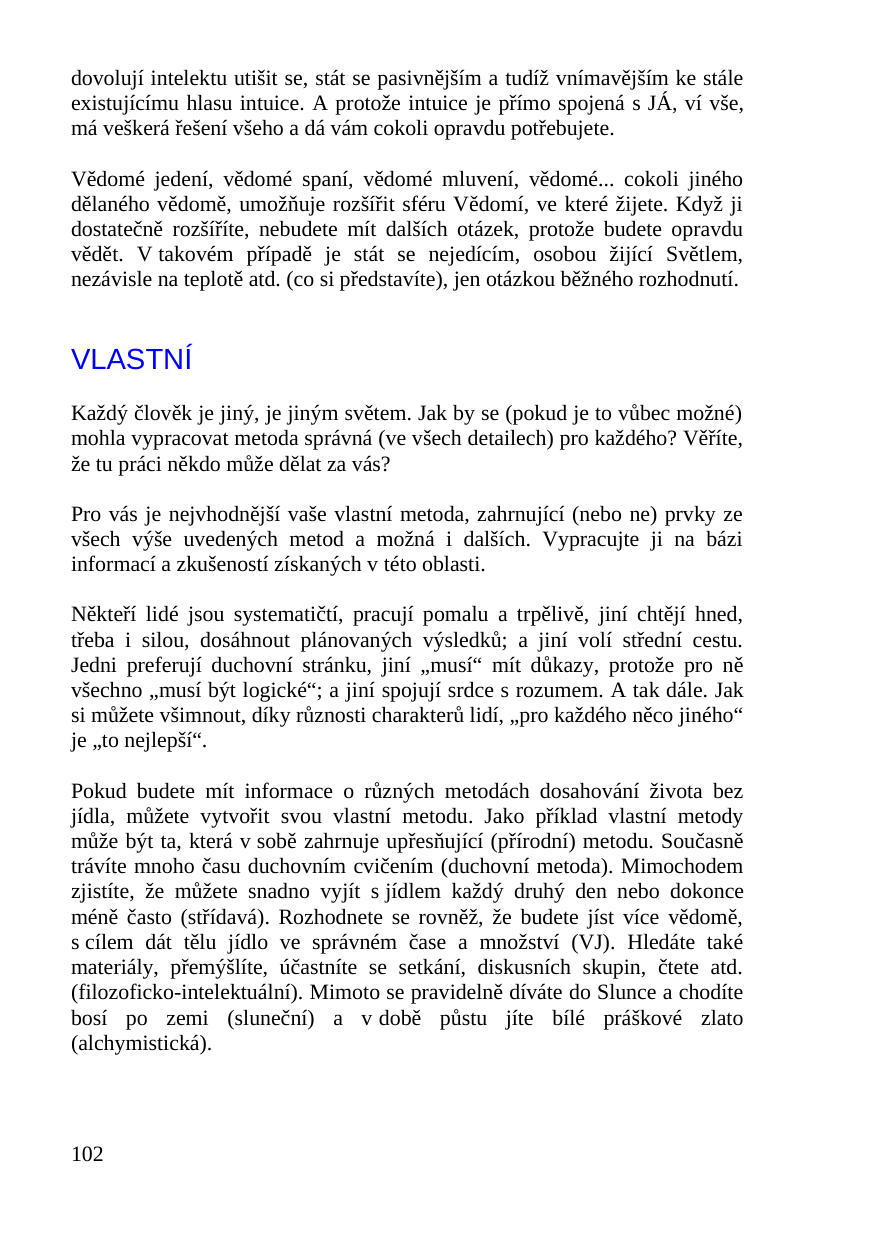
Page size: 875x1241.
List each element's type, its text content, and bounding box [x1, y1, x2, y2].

text Pro vás je nejvhodnější vaše vlastní metoda, zahrnující (nebo ne) prvky ze všech výše uvedených metod a možná i dalších. Vypracujte ji na bázi informací a zkušeností získaných v této oblasti. [71, 501, 744, 576]
text Pokud budete mít informace o různých metodách dosahování života bez jídla, můžete vytvořit svou vlastní metodu. Jako příklad vlastní metody může být ta, která v sobě zahrnuje upřesňující (přírodní) metodu. Současně trávíte mnoho času duchovním cvičením (duchovní metoda). Mimochodem zjistíte, že můžete snadno vyjít s jídlem každý druhý den nebo dokonce méně často (střídavá). Rozhodnete se rovněž, že budete jíst více vědomě, s cílem dát tělu jídlo ve správném čase a množství (VJ). Hledáte také materiály, přemýšlíte, účastníte se setkání, diskusních skupin, čtete atd. (filozoficko-intelektuální). Mimoto se pravidelně díváte do Slunce a chodíte bosí po zemi (sluneční) a v době půstu jíte bílé práškové zlato (alchymistická). [71, 778, 744, 1055]
text Někteří lidé jsou systematičtí, pracují pomalu a trpělivě, jiní chtějí hned, třeba i silou, dosáhnout plánovaných výsledků; a jiní volí střední cestu. Jedni preferují duchovní stránku, jiní „musí“ mít důkazy, protože pro ně všechno „musí být logické“; a jiní spojují srdce s rozumem. A tak dále. Jak si můžete všimnout, díky různosti charakterů lidí, „pro každého něco jiného“ je „to nejlepší“. [71, 601, 744, 753]
text Vědomé jedení, vědomé spaní, vědomé mluvení, vědomé... cokoli jiného dělaného vědomě, umožňuje rozšířit sféru Vědomí, ve které žijete. Když ji dostatečně rozšíříte, nebudete mít dalších otázek, protože budete opravdu vědět. V takovém případě je stát se nejedícím, osobou žijící Světlem, nezávisle na teplotě atd. (co si představíte), jen otázkou běžného rozhodnutí. [71, 166, 744, 292]
text Každý člověk je jiný, je jiným světem. Jak by se (pokud je to vůbec možné) mohla vypracovat metoda správná (ve všech detailech) pro každého? Věříte, že tu práci někdo může dělat za vás? [71, 400, 744, 476]
text dovolují intelektu utišit se, stát se pasivnějším a tudíž vnímavějším ke stále existujícímu hlasu intuice. A protože intuice je přímo spojená s JÁ, ví vše, má veškerá řešení všeho a dá vám cokoli opravdu potřebujete. [71, 65, 744, 141]
subtitle VLASTNÍ [71, 342, 744, 375]
